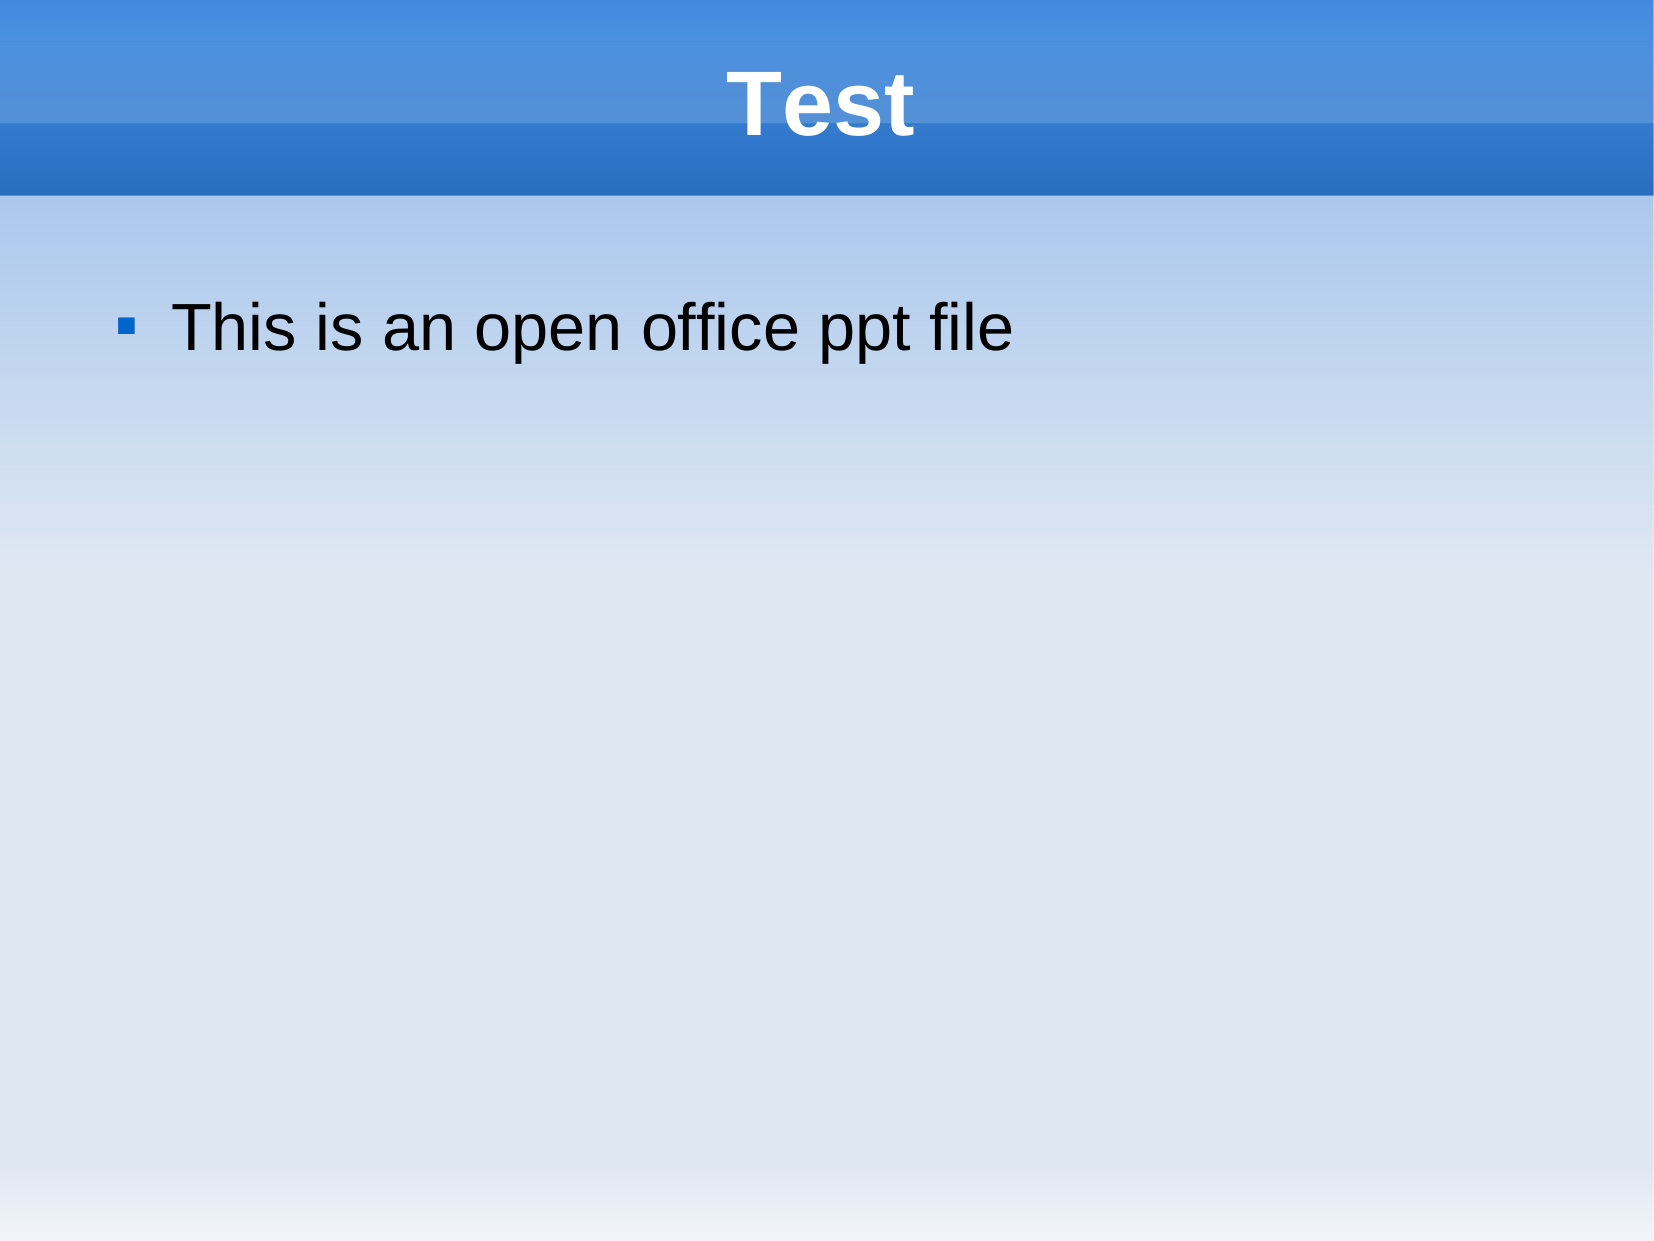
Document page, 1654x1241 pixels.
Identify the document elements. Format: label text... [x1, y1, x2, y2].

picture [0, 0, 1654, 1241]
title Test [76, 0, 1565, 208]
list This is an open office ppt file [82, 290, 1571, 1109]
